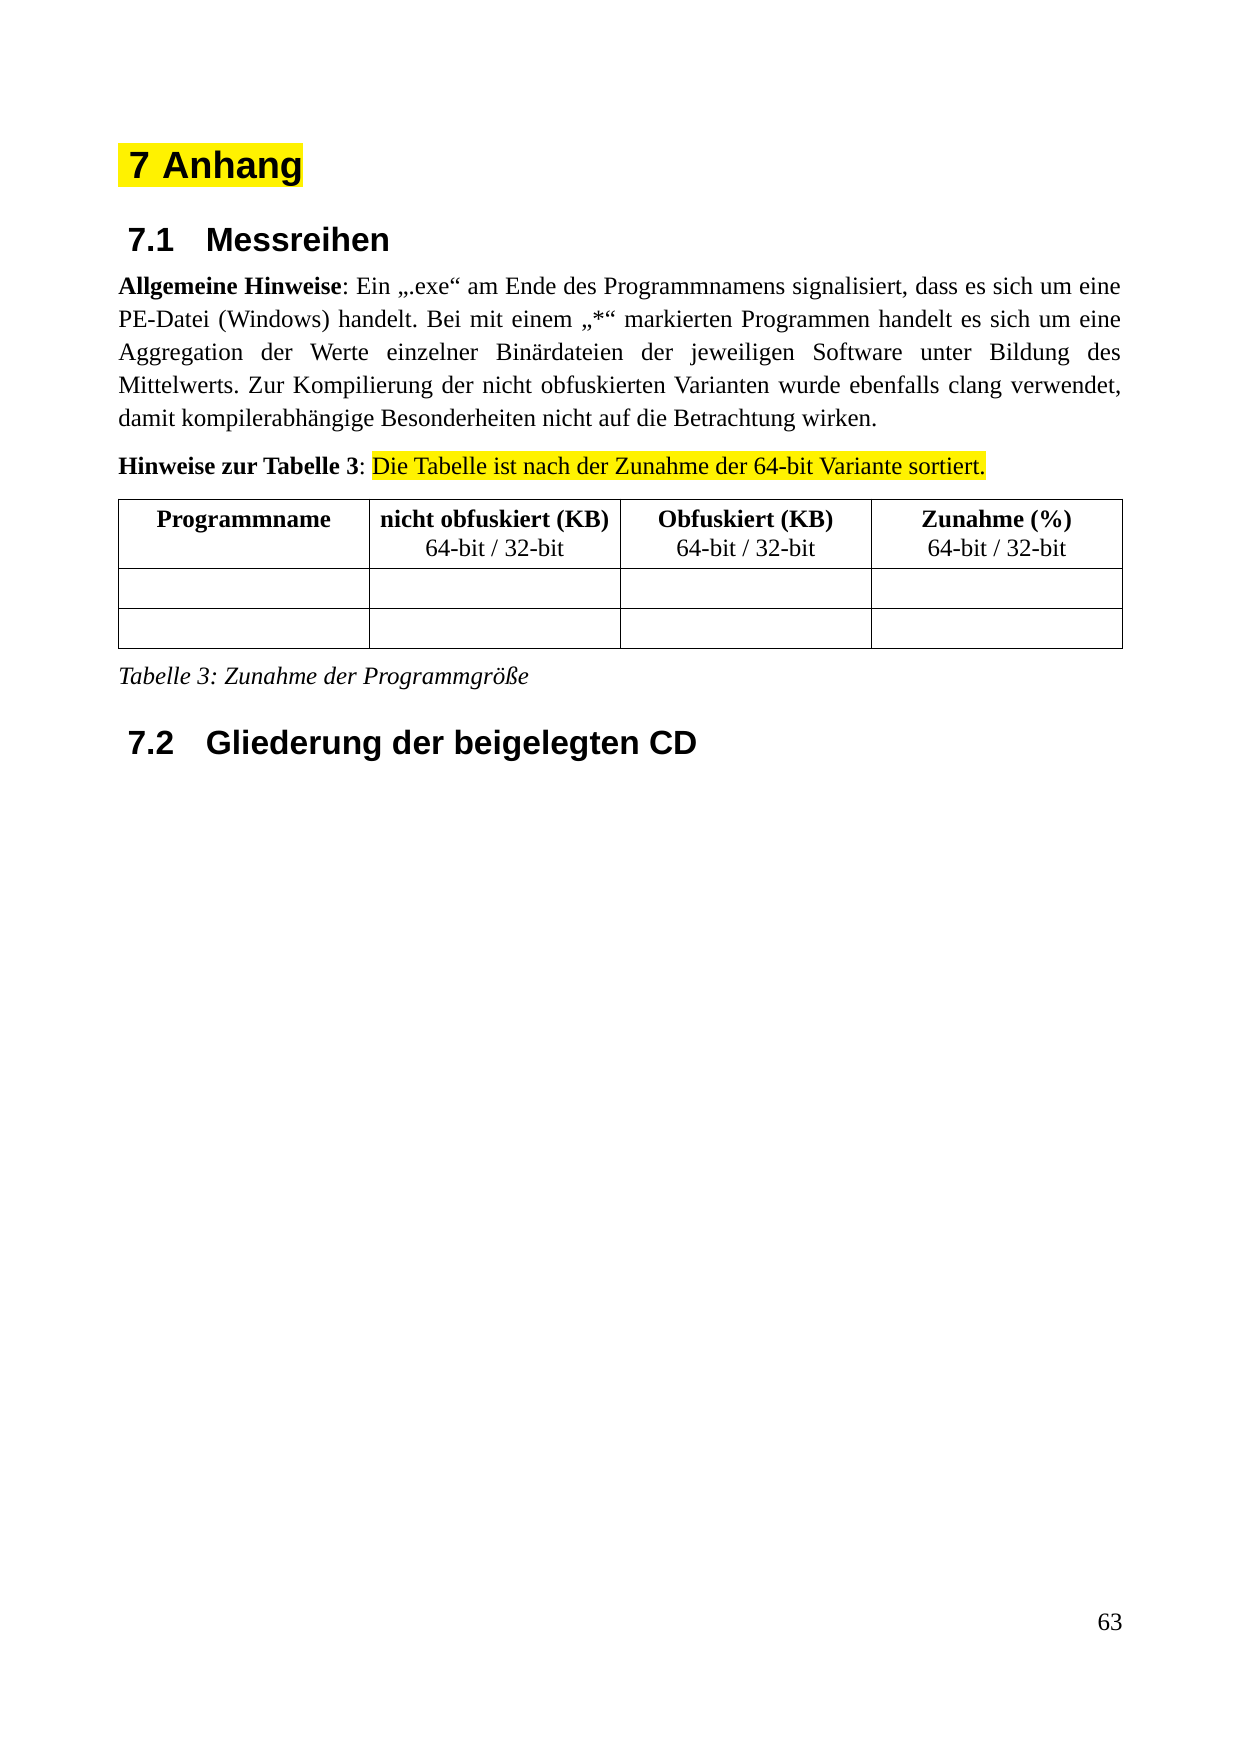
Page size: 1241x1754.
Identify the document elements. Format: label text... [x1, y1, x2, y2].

subtitle Gliederung der beigelegten CD [118, 723, 1122, 762]
table_cell [621, 609, 871, 648]
text Hinweise zur Tabelle 3: Die Tabelle ist nach der Zunahme der 64-bit Variante sortiert. [118, 451, 1122, 480]
table_header Programmname [119, 500, 369, 568]
table_header Obfuskiert (KB) 64-bit / 32-bit [621, 500, 871, 568]
table_cell [119, 609, 369, 648]
table_cell [872, 609, 1122, 648]
table_header nicht obfuskiert (KB) 64-bit / 32-bit [370, 500, 620, 568]
subtitle Messreihen [118, 220, 1122, 259]
table_cell [370, 609, 620, 648]
table_cell [370, 569, 620, 608]
table_header Zunahme (%) 64-bit / 32-bit [872, 500, 1122, 568]
text Tabelle 3: Zunahme der Programmgröße [118, 661, 1122, 689]
subtitle Anhang [118, 143, 1122, 187]
table_cell [621, 569, 871, 608]
table_cell [872, 569, 1122, 608]
table_cell [119, 569, 369, 608]
text Allgemeine Hinweise: Ein „.exe“ am Ende des Programmnamens signalisiert, dass es sich um eine PE-Datei (Windows) handelt. Bei mit einem „*“ markierten Programmen handelt es sich um eine Aggregation der Werte einzelner Binärdateien der jeweiligen Software unter Bildung des Mittelwerts. Zur Kompilierung der nicht obfuskierten Varianten wurde ebenfalls clang verwendet, damit kompilerabhängige Besonderheiten nicht auf die Betrachtung wirken. [118, 271, 1122, 432]
